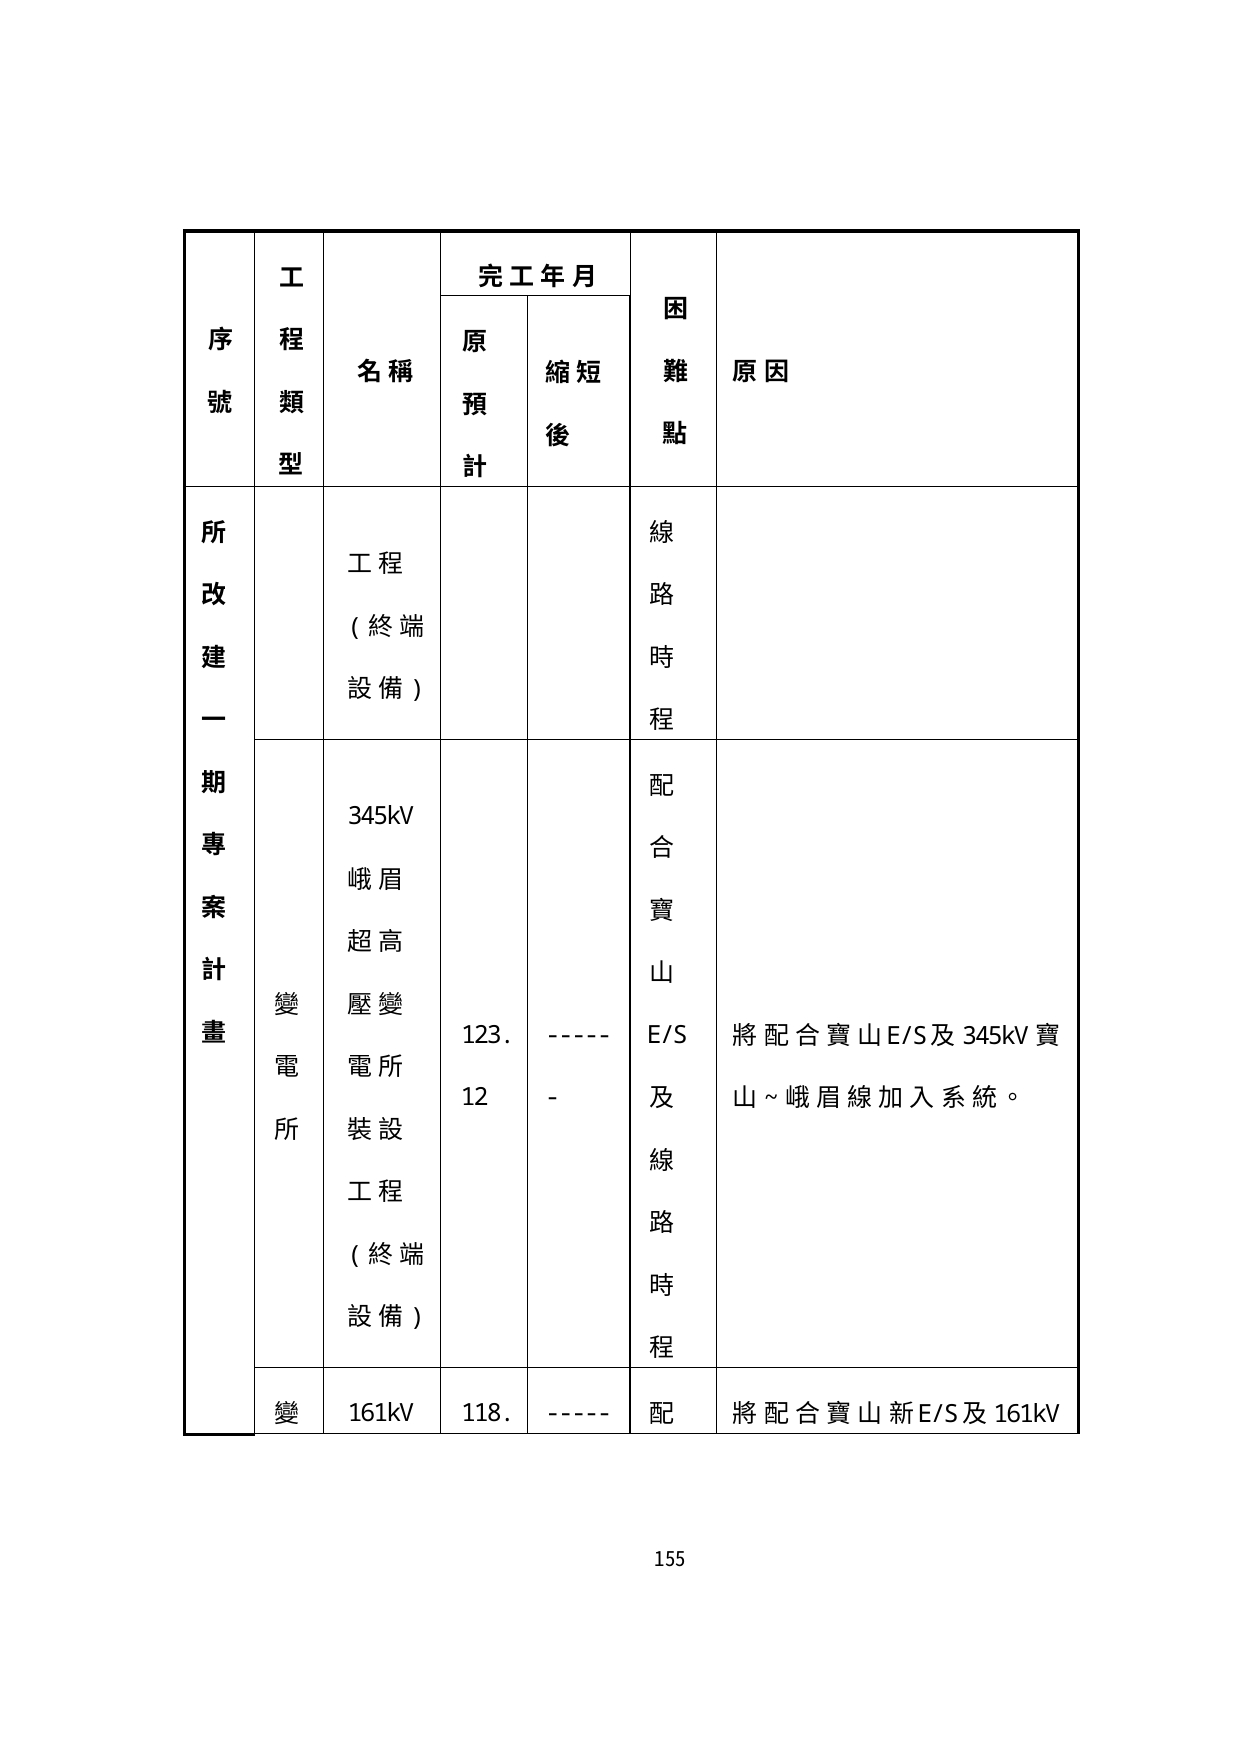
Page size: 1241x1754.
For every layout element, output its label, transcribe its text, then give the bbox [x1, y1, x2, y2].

table_cell 縮短後 [528, 296, 629, 486]
table_cell ------ [528, 740, 629, 1367]
table_cell 線路時程 [631, 487, 716, 739]
table_cell 118. [441, 1368, 527, 1432]
table_cell 將配合寶山新E/S及161kV [717, 1368, 1077, 1432]
table_cell 原預計 [441, 296, 527, 486]
table_cell [441, 487, 527, 739]
table_cell ------ [528, 487, 629, 739]
table_cell ------ [528, 1368, 629, 1432]
table_cell 345kV峨眉超高壓變電所裝設工程(終端設備) [324, 740, 440, 1367]
table_cell [255, 487, 323, 739]
table_header 完工年月 [441, 233, 630, 295]
table_cell 變電所 [255, 740, 323, 1367]
table_cell 工程(終端設備) [324, 487, 440, 739]
table_cell 配 [631, 1368, 716, 1432]
table_cell 將配合寶山E/S及345kV寶山~峨眉線加入系統。 [717, 740, 1077, 1367]
table_cell 變 [255, 1368, 323, 1432]
table_cell 配合寶山E/S及線路時程 [631, 740, 716, 1367]
table_header 原因 [717, 233, 1077, 486]
table_cell 所改建一期專案計畫 [186, 487, 254, 1432]
table_header 名稱 [324, 233, 440, 486]
table_cell 123.12 [441, 740, 527, 1367]
table_cell 161kV [324, 1368, 440, 1432]
table_cell [717, 487, 1077, 739]
table_header 工程類型 [255, 233, 323, 486]
table_header 序號 [186, 233, 254, 486]
table_header 困難點 [631, 233, 716, 486]
